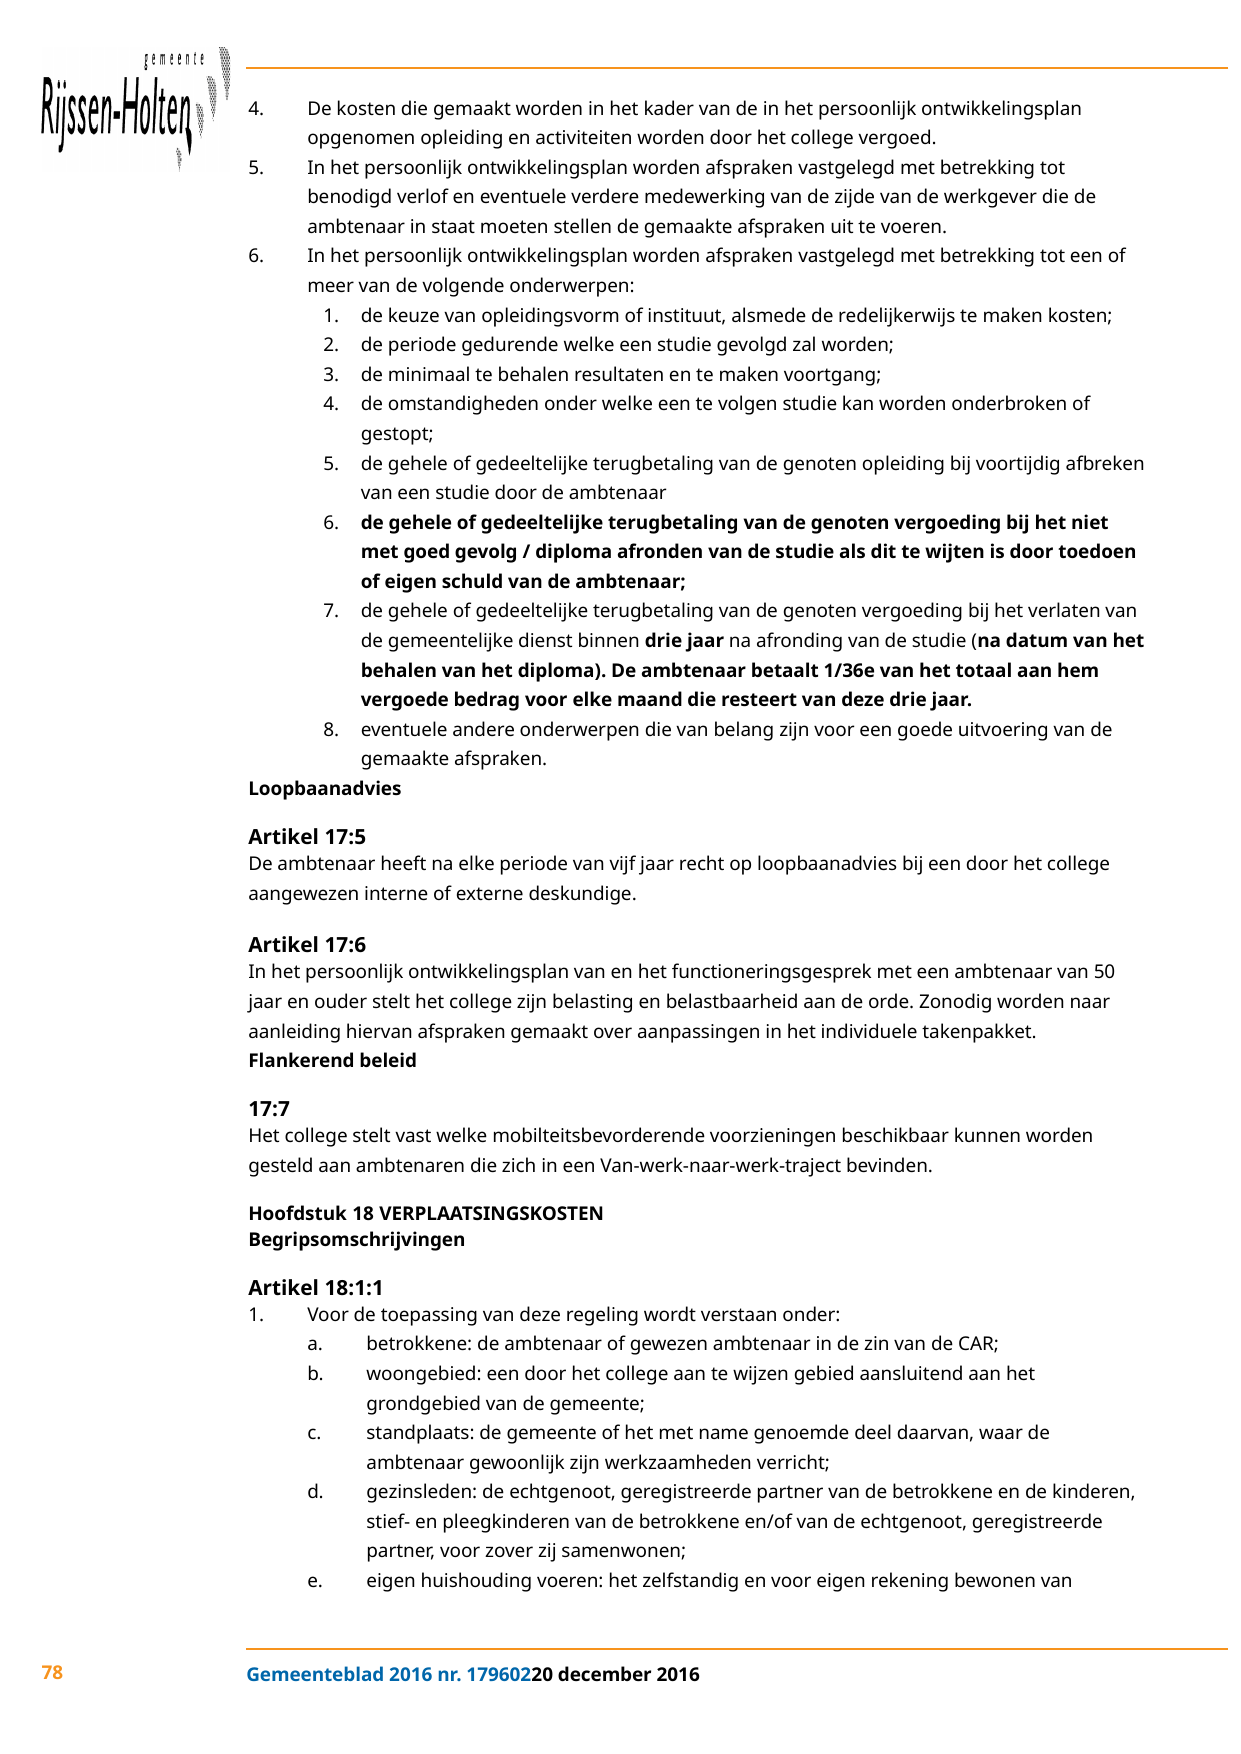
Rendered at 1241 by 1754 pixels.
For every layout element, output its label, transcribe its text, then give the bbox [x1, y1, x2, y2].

list de keuze van opleidingsvorm of instituut, alsmede de redelijkerwijs te maken kosten; [323, 302, 1152, 328]
list de gehele of gedeeltelijke terugbetaling van de genoten vergoeding bij het verlaten van de gemeentelijke dienst binnen drie jaar na afronding van de studie (na datum van het behalen van het diploma). De ambtenaar betaalt 1/36e van het totaal aan hem vergoede bedrag voor elke maand die resteert van deze drie jaar. [323, 598, 1152, 712]
list gezinsleden: de echtgenoot, geregistreerde partner van de betrokkene en de kinderen, stief- en pleegkinderen van de betrokkene en/of van de echtgenoot, geregistreerde partner, voor zover zij samenwonen; [307, 1478, 1152, 1563]
text In het persoonlijk ontwikkelingsplan van en het functioneringsgesprek met een ambtenaar van 50 jaar en ouder stelt het college zijn belasting en belastbaarheid aan de orde. Zonodig worden naar aanleiding hiervan afspraken gemaakt over aanpassingen in het individuele takenpakket. [248, 959, 1152, 1043]
list betrokkene: de ambtenaar of gewezen ambtenaar in de zin van de CAR; [307, 1331, 1152, 1356]
picture [41, 47, 231, 172]
text Begripsomschrijvingen [248, 1226, 1152, 1252]
list In het persoonlijk ontwikkelingsplan worden afspraken vastgelegd met betrekking tot een of meer van de volgende onderwerpen: [248, 243, 1152, 298]
text Artikel 17:6 [248, 930, 1152, 959]
list standplaats: de gemeente of het met name genoemde deel daarvan, waar de ambtenaar gewoonlijk zijn werkzaamheden verricht; [307, 1419, 1152, 1475]
list de minimaal te behalen resultaten en te maken voortgang; [323, 361, 1152, 387]
list de periode gedurende welke een studie gevolgd zal worden; [323, 331, 1152, 357]
text Loopbaanadvies [248, 775, 1152, 801]
text Het college stelt vast welke mobilteitsbevorderende voorzieningen beschikbaar kunnen worden gesteld aan ambtenaren die zich in een Van-werk-naar-werk-traject bevinden. [248, 1122, 1152, 1178]
list eventuele andere onderwerpen die van belang zijn voor een goede uitvoering van de gemaakte afspraken. [323, 716, 1152, 771]
text 17:7 [248, 1094, 1152, 1122]
list de omstandigheden onder welke een te volgen studie kan worden onderbroken of gestopt; [323, 391, 1152, 446]
text Artikel 18:1:1 [248, 1273, 1152, 1301]
list De kosten die gemaakt worden in het kader van de in het persoonlijk ontwikkelingsplan opgenomen opleiding en activiteiten worden door het college vergoed. [248, 95, 1152, 150]
text Artikel 17:5 [248, 822, 1152, 850]
list In het persoonlijk ontwikkelingsplan worden afspraken vastgelegd met betrekking tot benodigd verlof en eventuele verdere medewerking van de zijde van de werkgever die de ambtenaar in staat moeten stellen de gemaakte afspraken uit te voeren. [248, 154, 1152, 239]
list de gehele of gedeeltelijke terugbetaling van de genoten vergoeding bij het niet met goed gevolg / diploma afronden van de studie als dit te wijten is door toedoen of eigen schuld van de ambtenaar; [323, 509, 1152, 594]
text Flankerend beleid [248, 1047, 1152, 1073]
list woongebied: een door het college aan te wijzen gebied aansluitend aan het grondgebied van de gemeente; [307, 1360, 1152, 1416]
list eigen huishouding voeren: het zelfstandig en voor eigen rekening bewonen van [307, 1567, 1152, 1593]
list Voor de toepassing van deze regeling wordt verstaan onder: [248, 1301, 1152, 1327]
text De ambtenaar heeft na elke periode van vijf jaar recht op loopbaanadvies bij een door het college aangewezen interne of externe deskundige. [248, 850, 1152, 906]
text Hoofdstuk 18 VERPLAATSINGSKOSTEN [248, 1198, 1152, 1226]
list de gehele of gedeeltelijke terugbetaling van de genoten opleiding bij voortijdig afbreken van een studie door de ambtenaar [323, 450, 1152, 505]
